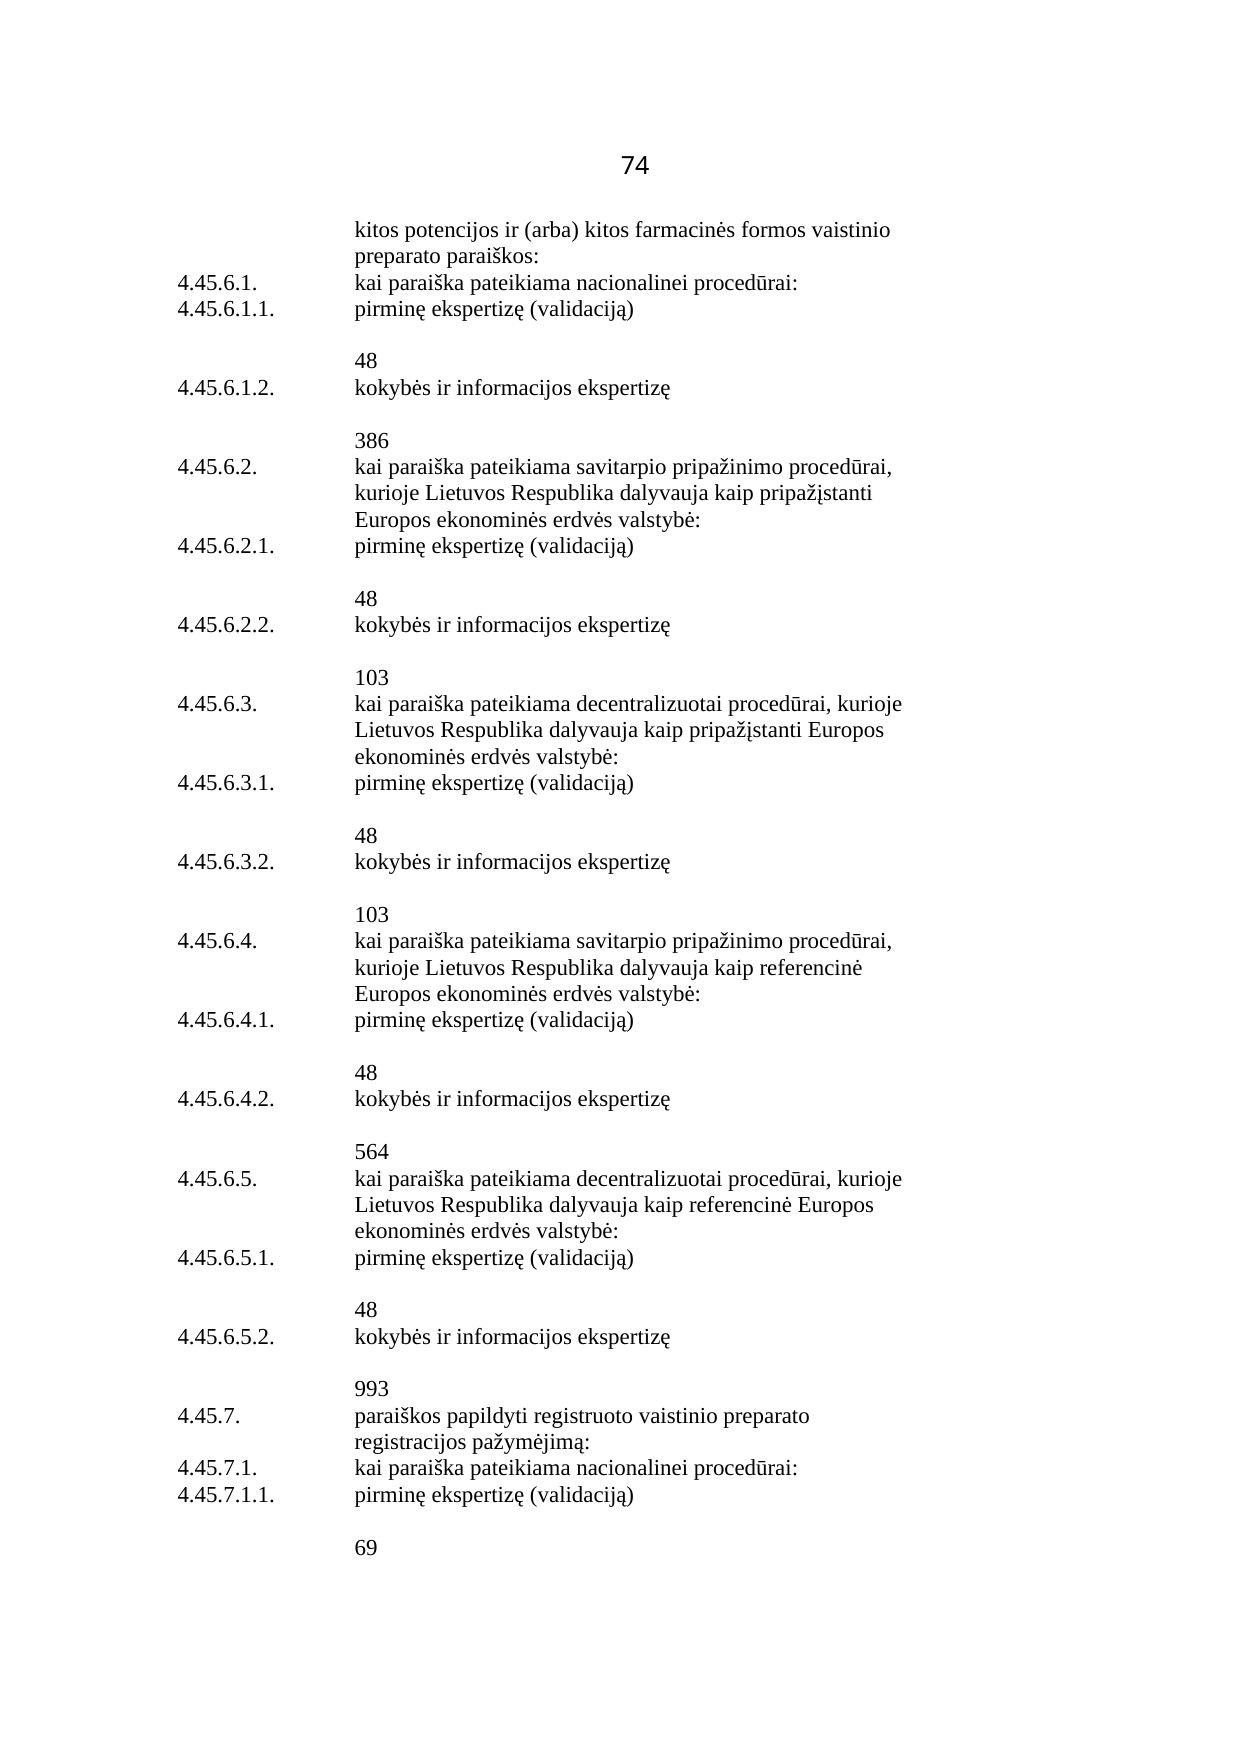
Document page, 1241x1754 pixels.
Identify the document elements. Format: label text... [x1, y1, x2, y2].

text Lietuvos Respublika dalyvauja kaip referencinė Europos [354, 1191, 945, 1217]
text 4.45.6.2.1. pirminę ekspertizę (validaciją) 48 [177, 532, 945, 611]
text Europos ekonominės erdvės valstybė: [354, 506, 945, 532]
text preparato paraiškos: [354, 242, 945, 268]
text 4.45.7.1. kai paraiška pateikiama nacionalinei procedūrai: [177, 1454, 945, 1481]
text 4.45.6.1. kai paraiška pateikiama nacionalinei procedūrai: [177, 268, 945, 295]
text 4.45.6.3.1. pirminę ekspertizę (validaciją) 48 [177, 769, 945, 848]
text ekonominės erdvės valstybė: [354, 743, 945, 769]
text registracijos pažymėjimą: [354, 1428, 945, 1454]
text kurioje Lietuvos Respublika dalyvauja kaip pripažįstanti [354, 479, 945, 506]
text 4.45.6.5. kai paraiška pateikiama decentralizuotai procedūrai, kurioje [177, 1164, 945, 1191]
text 4.45.6.2.2. kokybės ir informacijos ekspertizę 103 [177, 611, 945, 690]
text 4.45.6.1.1. pirminę ekspertizę (validaciją) 48 [177, 295, 945, 374]
text 4.45.6.4. kai paraiška pateikiama savitarpio pripažinimo procedūrai, [177, 927, 945, 954]
text 4.45.6.5.1. pirminę ekspertizę (validaciją) 48 [177, 1244, 945, 1323]
text 4.45.7. paraiškos papildyti registruoto vaistinio preparato [177, 1402, 945, 1428]
text 4.45.6.1.2. kokybės ir informacijos ekspertizę 386 [177, 374, 945, 453]
text 4.45.6.4.2. kokybės ir informacijos ekspertizę 564 [177, 1086, 945, 1164]
text Lietuvos Respublika dalyvauja kaip pripažįstanti Europos [354, 717, 945, 743]
text 4.45.7.1.1. pirminę ekspertizę (validaciją) 69 [177, 1481, 945, 1560]
text Europos ekonominės erdvės valstybė: [354, 980, 945, 1006]
text 4.45.6.4.1. pirminę ekspertizę (validaciją) 48 [177, 1006, 945, 1086]
text ekonominės erdvės valstybė: [354, 1217, 945, 1244]
text 4.45.6.5.2. kokybės ir informacijos ekspertizę 993 [177, 1323, 945, 1402]
text 4.45.6.3. kai paraiška pateikiama decentralizuotai procedūrai, kurioje [177, 690, 945, 717]
text kurioje Lietuvos Respublika dalyvauja kaip referencinė [354, 954, 945, 980]
text 4.45.6.3.2. kokybės ir informacijos ekspertizę 103 [177, 848, 945, 927]
text kitos potencijos ir (arba) kitos farmacinės formos vaistinio [354, 216, 945, 242]
text 4.45.6.2. kai paraiška pateikiama savitarpio pripažinimo procedūrai, [177, 453, 945, 479]
